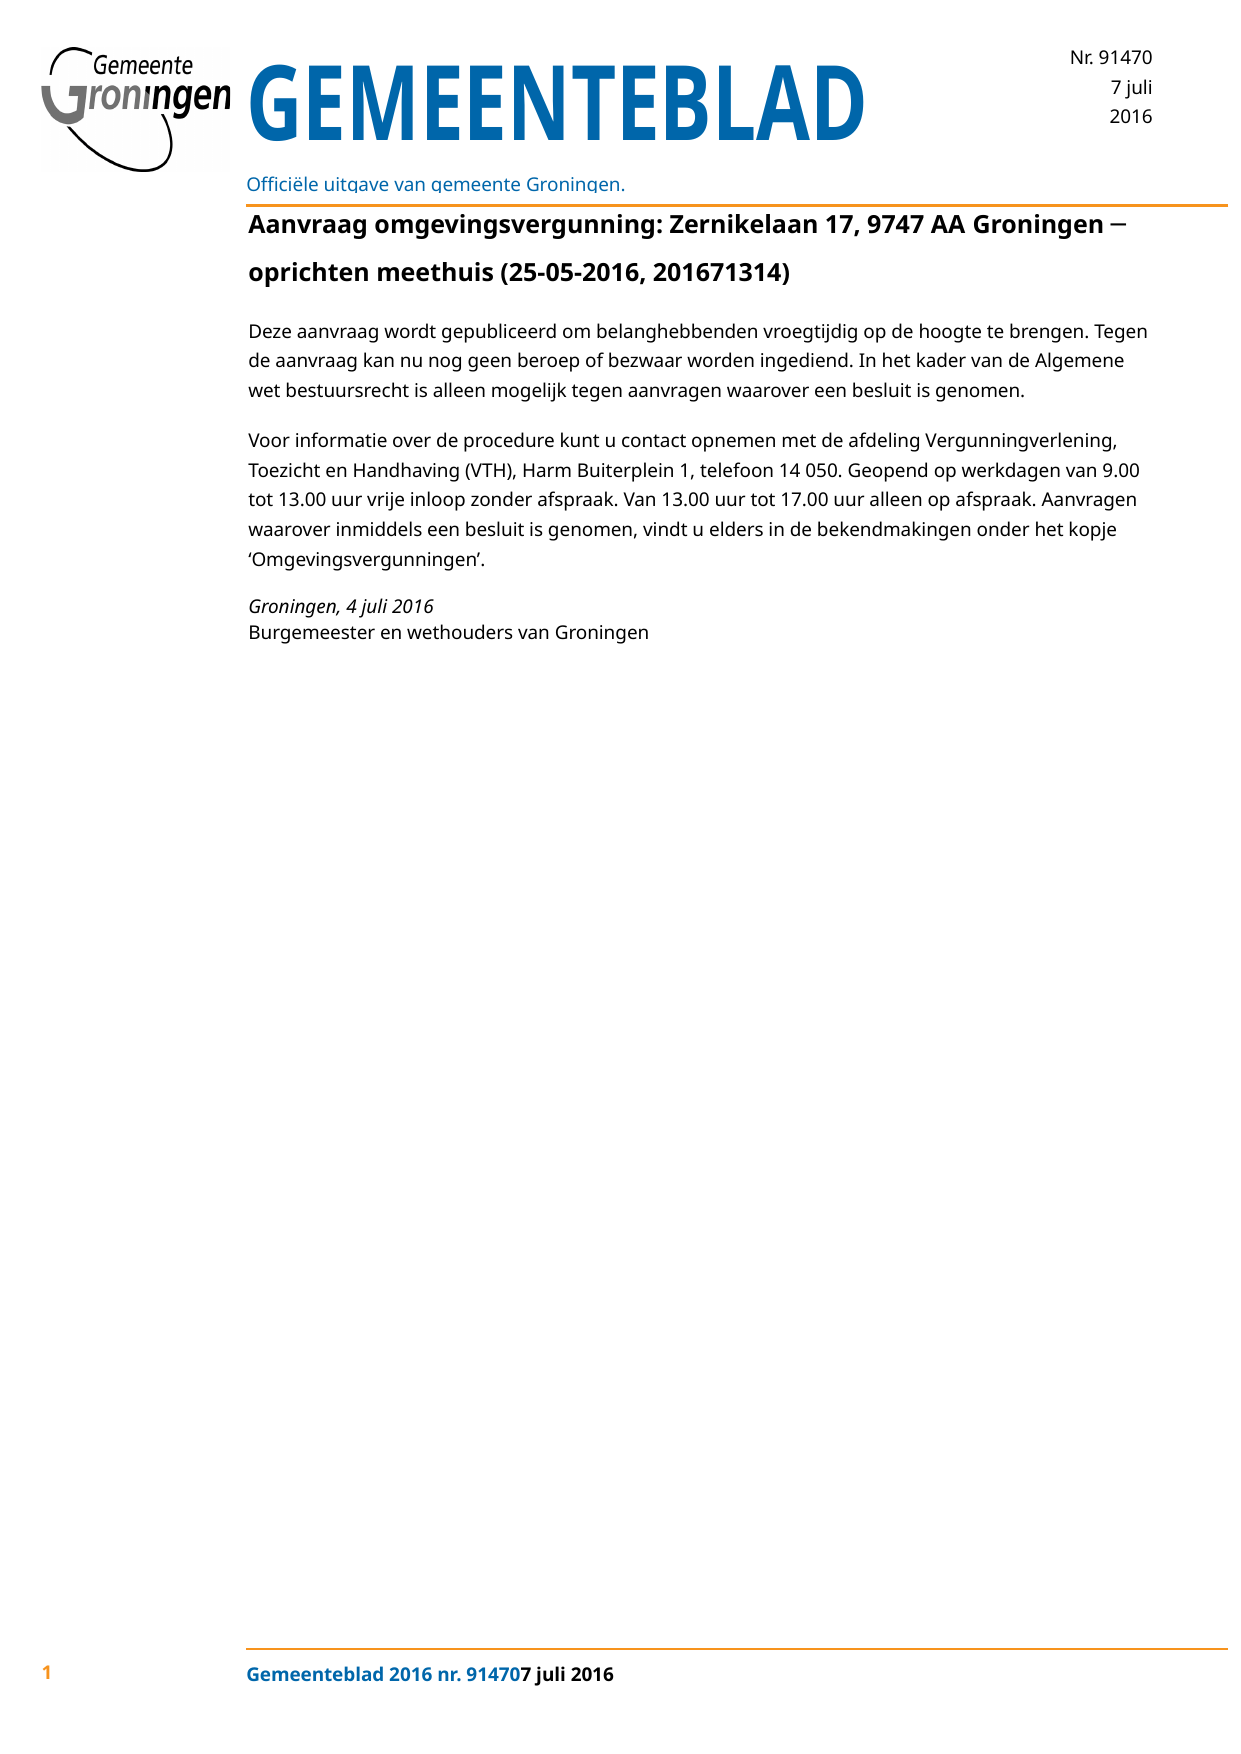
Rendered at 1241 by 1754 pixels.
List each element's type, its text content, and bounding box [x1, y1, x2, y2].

text Groningen, 4 juli 2016 [248, 594, 1152, 619]
text Aanvraag omgevingsvergunning: Zernikelaan 17, 9747 AA Groningen ─ oprichten meethuis (25-05-2016, 201671314) [248, 207, 1152, 288]
text Deze aanvraag wordt gepubliceerd om belanghebbenden vroegtijdig op de hoogte te brengen. Tegen de aanvraag kan nu nog geen beroep of bezwaar worden ingediend. In het kader van de Algemene wet bestuursrecht is alleen mogelijk tegen aanvragen waarover een besluit is genomen. [248, 318, 1152, 403]
text Burgemeester en wethouders van Groningen [248, 619, 1152, 645]
picture [41, 47, 231, 172]
text Voor informatie over de procedure kunt u contact opnemen met de afdeling Vergunningverlening, Toezicht en Handhaving (VTH), Harm Buiterplein 1, telefoon 14 050. Geopend op werkdagen van 9.00 tot 13.00 uur vrije inloop zonder afspraak. Van 13.00 uur tot 17.00 uur alleen op afspraak. Aanvragen waarover inmiddels een besluit is genomen, vindt u elders in de bekendmakingen onder het kopje ‘Omgevingsvergunningen’. [248, 427, 1152, 572]
